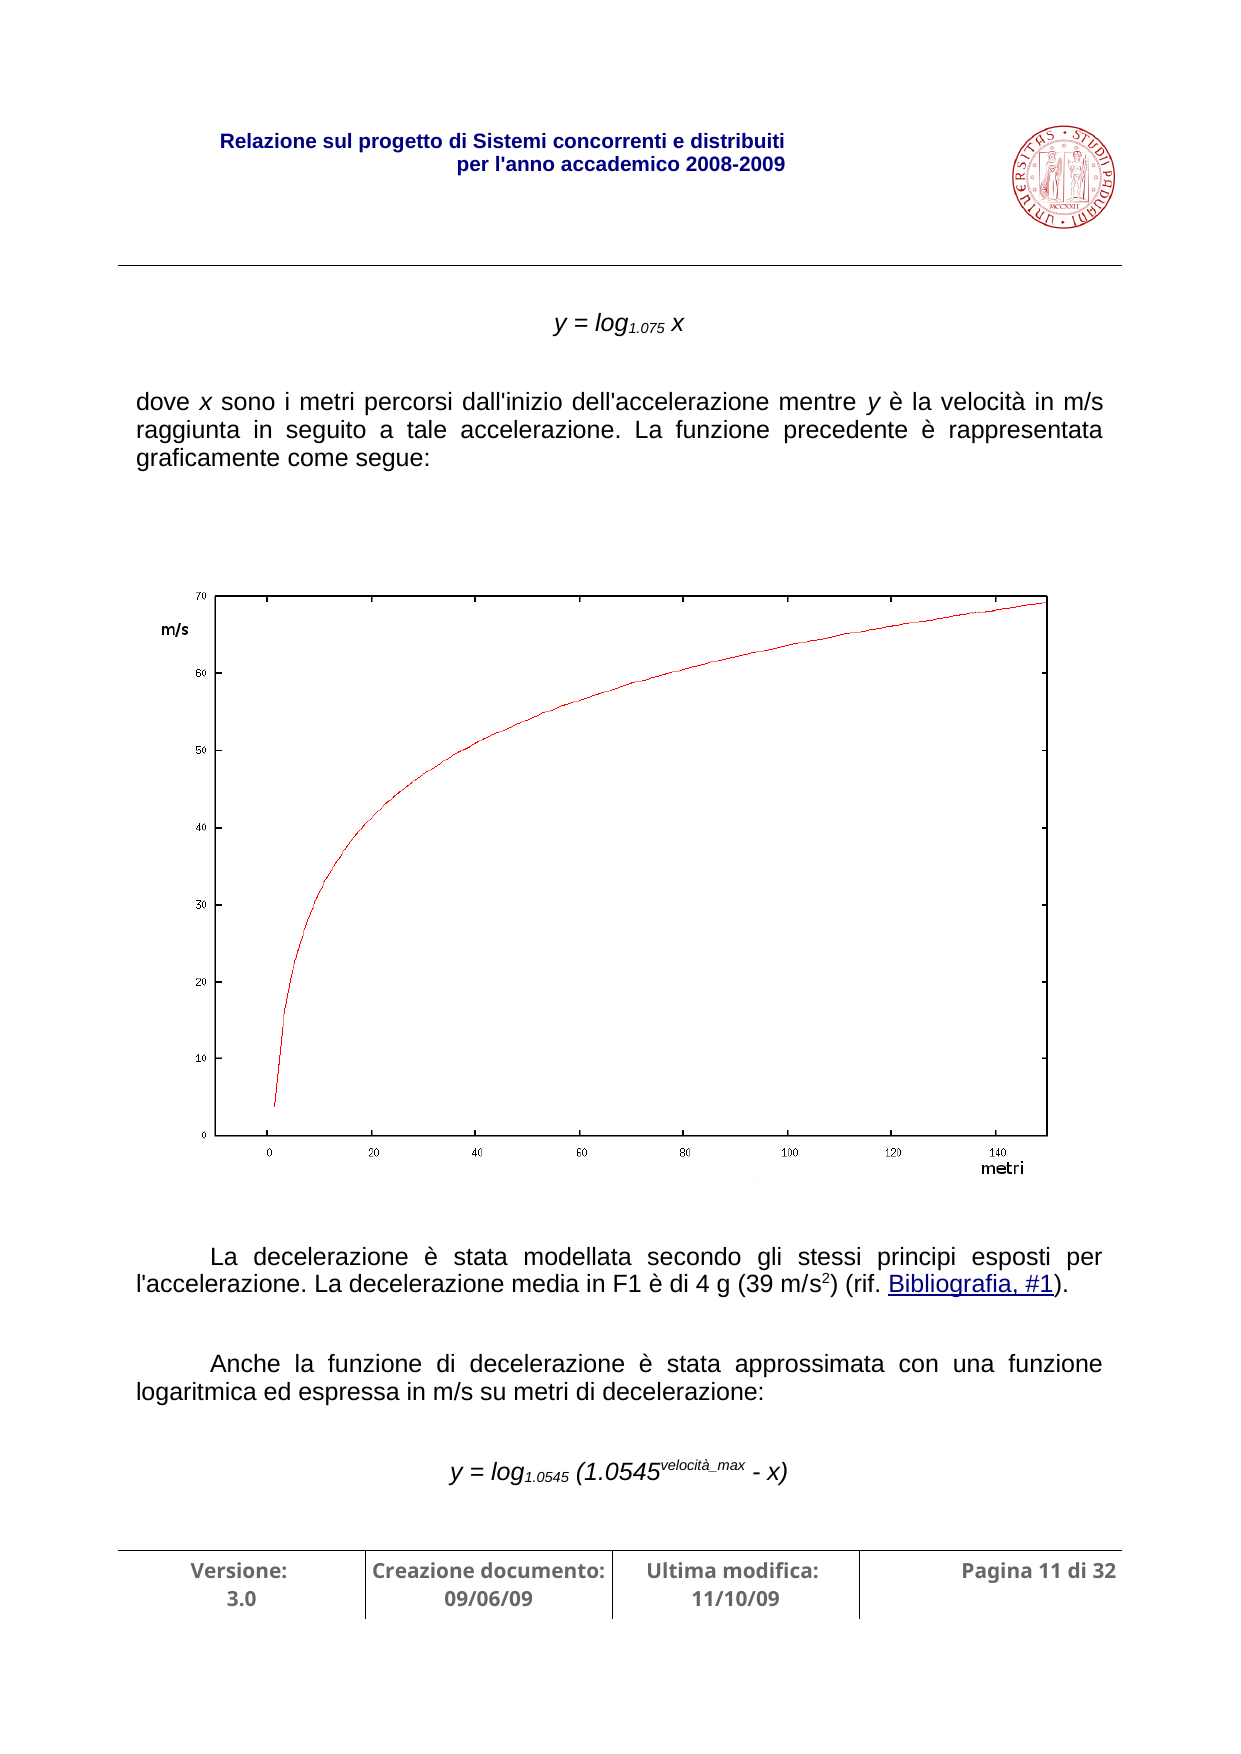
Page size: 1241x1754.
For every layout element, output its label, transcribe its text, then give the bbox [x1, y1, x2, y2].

text y = log1.0545 (1.0545velocità_max - x) [136, 1457, 1104, 1485]
text Anche la funzione di decelerazione è stata approssimata con una funzione logaritmica ed espressa in m/s su metri di decelerazione: [136, 1350, 1104, 1406]
text y = log1.075 x [136, 309, 1104, 337]
picture [1010, 123, 1117, 231]
text dove x sono i metri percorsi dall'inizio dell'accelerazione mentre y è la velocità in m/s raggiunta in seguito a tale accelerazione. La funzione precedente è rappresentata graficamente come segue: [136, 388, 1104, 472]
picture [135, 563, 1105, 1186]
text La decelerazione è stata modellata secondo gli stessi principi esposti per l'accelerazione. La decelerazione media in F1 è di 4 g (39 m/s2) (rif. Bibliografia, #1). [136, 1242, 1104, 1298]
